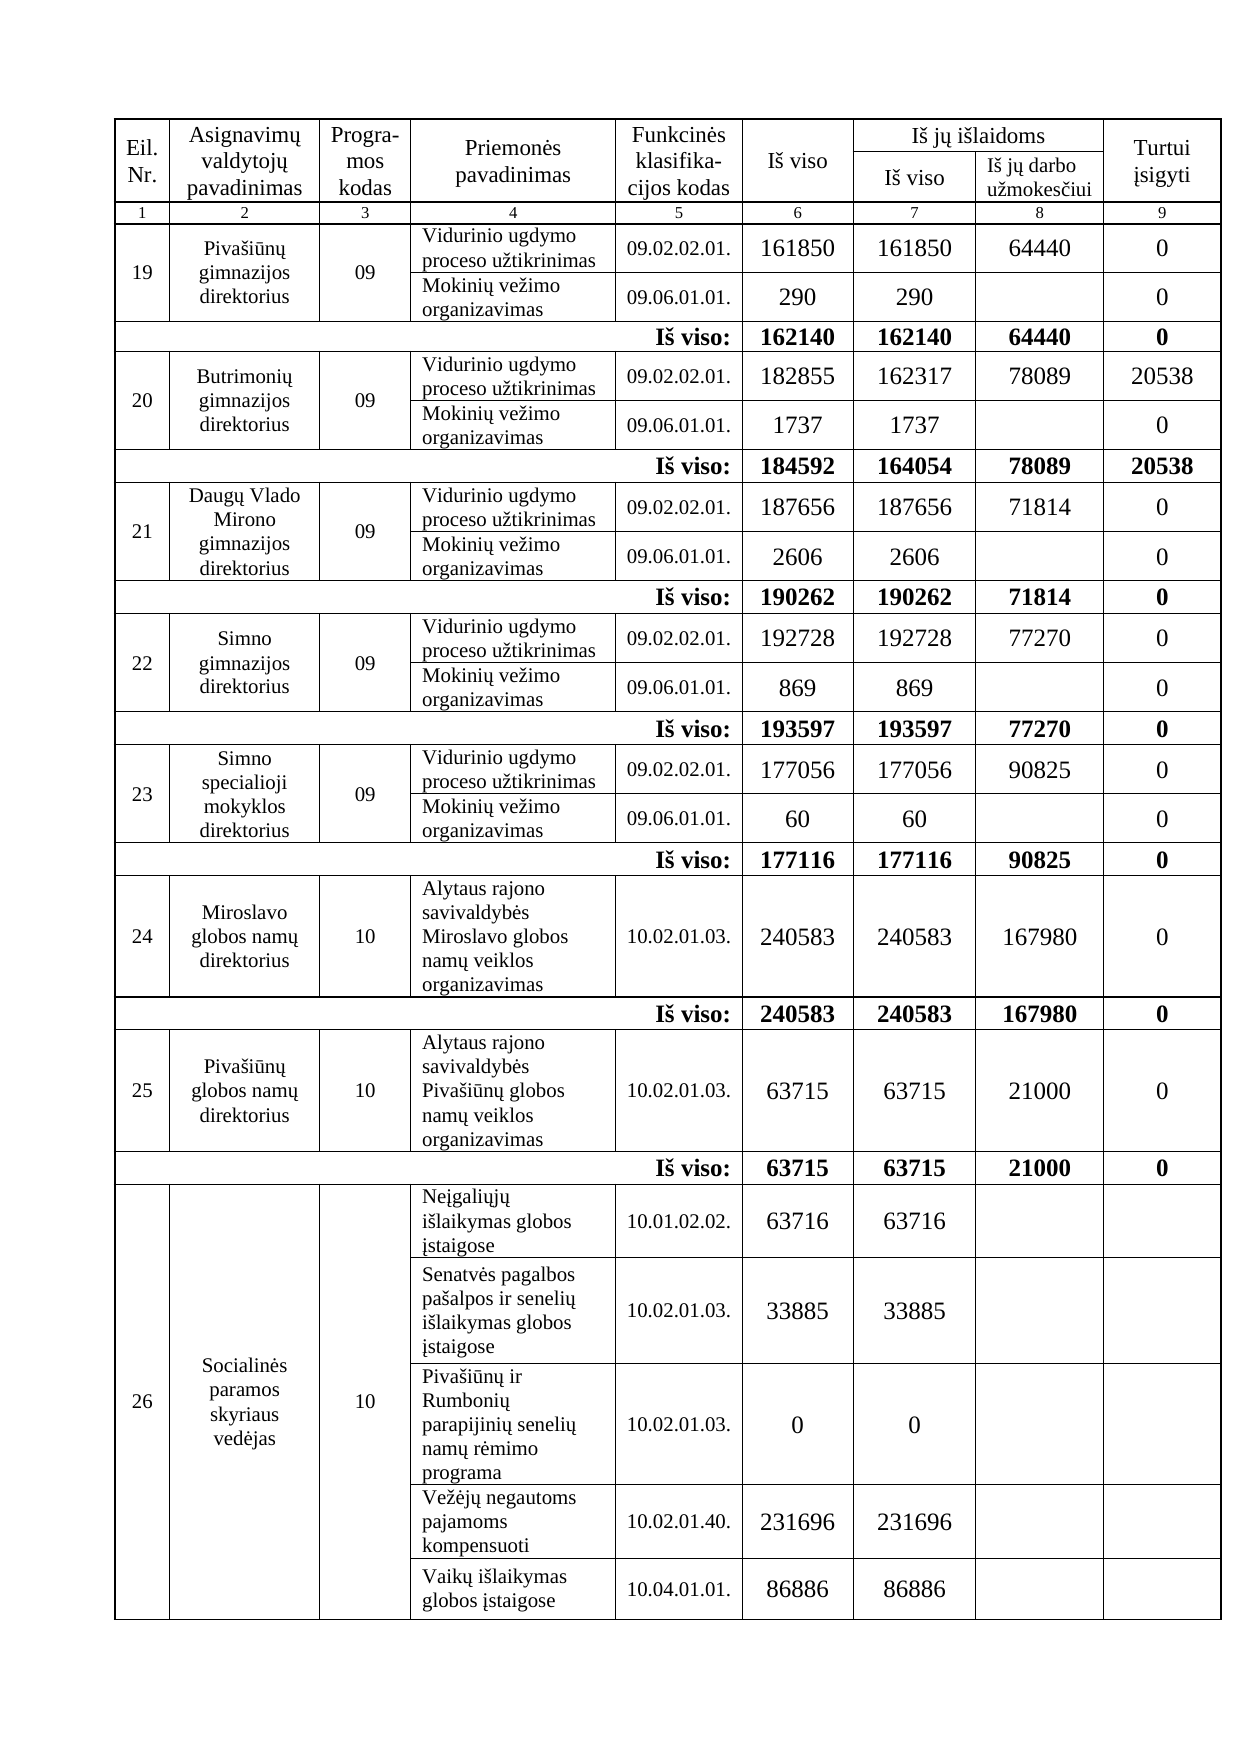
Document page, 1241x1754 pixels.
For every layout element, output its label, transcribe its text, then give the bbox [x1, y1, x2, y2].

table_cell Socialinės paramos skyriaus vedėjas [170, 1185, 319, 1618]
table_cell 33885 [743, 1258, 853, 1363]
table_cell 193597 [854, 712, 975, 744]
table_cell [976, 1559, 1103, 1618]
table_cell Pivašiūnų ir Rumbonių parapijinių senelių namų rėmimo programa [411, 1364, 615, 1484]
table_cell 60 [854, 794, 975, 842]
table_cell Daugų Vlado Mirono gimnazijos direktorius [170, 483, 319, 580]
table_cell Iš viso: [116, 843, 742, 875]
table_cell 09.06.01.01. [616, 794, 742, 842]
table_cell 193597 [743, 712, 853, 744]
table_cell 09 [320, 614, 410, 711]
table_cell 0 [1104, 745, 1220, 793]
table_cell 190262 [854, 581, 975, 613]
table_cell 240583 [743, 876, 853, 996]
table_cell 240583 [854, 998, 975, 1029]
table_cell 190262 [743, 581, 853, 613]
table_cell 71814 [976, 483, 1103, 531]
table_cell 5 [616, 203, 742, 222]
table_cell 60 [743, 794, 853, 842]
table_cell 290 [854, 273, 975, 321]
table_cell 0 [1104, 273, 1220, 321]
table_cell 77270 [976, 712, 1103, 744]
table_cell Mokinių vežimo organizavimas [411, 401, 615, 449]
table_cell Iš viso: [116, 712, 742, 744]
table_cell Pivašiūnų gimnazijos direktorius [170, 225, 319, 321]
table_cell 09.02.02.01. [616, 745, 742, 793]
table_cell 63716 [743, 1185, 853, 1257]
table_cell Vidurinio ugdymo proceso užtikrinimas [411, 483, 615, 531]
table_cell 0 [1104, 532, 1220, 580]
table_cell 10.02.01.03. [616, 876, 742, 996]
table_cell Iš viso: [116, 581, 742, 613]
table_cell 164054 [854, 450, 975, 482]
table_cell 8 [976, 203, 1103, 222]
table_cell [1104, 1559, 1220, 1618]
table_cell 290 [743, 273, 853, 321]
table_cell 90825 [976, 843, 1103, 875]
table_cell 869 [743, 663, 853, 711]
table_cell 86886 [854, 1559, 975, 1618]
table_cell 09 [320, 745, 410, 842]
table_cell 0 [1104, 843, 1220, 875]
table_cell Butrimonių gimnazijos direktorius [170, 352, 319, 449]
table_cell [976, 1185, 1103, 1257]
table_cell 231696 [743, 1485, 853, 1557]
table_cell 10 [320, 1030, 410, 1151]
table_cell Pivašiūnų globos namų direktorius [170, 1030, 319, 1151]
table_cell 869 [854, 663, 975, 711]
table_cell 21000 [976, 1030, 1103, 1151]
table_cell 09 [320, 352, 410, 449]
table_cell 167980 [976, 998, 1103, 1029]
table_cell Mokinių vežimo organizavimas [411, 532, 615, 580]
table_cell Mokinių vežimo organizavimas [411, 273, 615, 321]
table_cell 20538 [1104, 450, 1220, 482]
table_cell [1104, 1485, 1220, 1557]
table_cell 63716 [854, 1185, 975, 1257]
table_cell 09.02.02.01. [616, 614, 742, 662]
table_cell 0 [1104, 663, 1220, 711]
table_cell 63715 [743, 1030, 853, 1151]
table_cell Neįgaliųjų išlaikymas globos įstaigose [411, 1185, 615, 1257]
table_cell 0 [743, 1364, 853, 1484]
table_cell 177056 [854, 745, 975, 793]
table_cell 161850 [743, 225, 853, 272]
table_cell [976, 1364, 1103, 1484]
table_cell Miroslavo globos namų direktorius [170, 876, 319, 996]
table_cell 63715 [854, 1030, 975, 1151]
table_cell 0 [1104, 483, 1220, 531]
table_header Progra-mos kodas [320, 120, 410, 201]
table_cell 86886 [743, 1559, 853, 1618]
table_cell 6 [743, 203, 853, 222]
table_cell Iš viso: [116, 450, 742, 482]
table_cell 64440 [976, 322, 1103, 351]
table_cell 177056 [743, 745, 853, 793]
table_cell 09 [320, 483, 410, 580]
table_cell 182855 [743, 352, 853, 400]
table_cell 177116 [743, 843, 853, 875]
table_cell 63715 [854, 1152, 975, 1183]
table_cell 21000 [976, 1152, 1103, 1183]
table_header Eil. Nr. [116, 120, 169, 201]
table_cell 1737 [854, 401, 975, 449]
table_cell 19 [116, 225, 169, 321]
table_cell 231696 [854, 1485, 975, 1557]
table_cell 09.02.02.01. [616, 225, 742, 272]
table_cell 0 [1104, 401, 1220, 449]
table_cell 90825 [976, 745, 1103, 793]
table_cell 240583 [743, 998, 853, 1029]
table_cell 09.06.01.01. [616, 663, 742, 711]
table_cell 10.02.01.03. [616, 1030, 742, 1151]
table_cell 4 [411, 203, 615, 222]
table_header Priemonės pavadinimas [411, 120, 615, 201]
table_cell 0 [1104, 1152, 1220, 1183]
table_header Turtui įsigyti [1104, 120, 1220, 201]
table_cell Alytaus rajono savivaldybės Miroslavo globos namų veiklos organizavimas [411, 876, 615, 996]
table_cell 0 [1104, 614, 1220, 662]
table_cell Senatvės pagalbos pašalpos ir senelių išlaikymas globos įstaigose [411, 1258, 615, 1363]
table_cell 09.06.01.01. [616, 401, 742, 449]
table_cell 10.01.02.02. [616, 1185, 742, 1257]
table_cell 2606 [854, 532, 975, 580]
table_cell 09 [320, 225, 410, 321]
table_cell 09.06.01.01. [616, 532, 742, 580]
table_cell 0 [1104, 712, 1220, 744]
table_cell 2606 [743, 532, 853, 580]
table_cell Mokinių vežimo organizavimas [411, 794, 615, 842]
table_cell 192728 [743, 614, 853, 662]
table_cell Vidurinio ugdymo proceso užtikrinimas [411, 614, 615, 662]
table_cell 1737 [743, 401, 853, 449]
table_cell Iš viso: [116, 1152, 742, 1183]
table_cell 10.02.01.40. [616, 1485, 742, 1557]
table_cell 9 [1104, 203, 1220, 222]
table_cell 63715 [743, 1152, 853, 1183]
table_header Asignavimų valdytojų pavadinimas [170, 120, 319, 201]
table_cell [1104, 1185, 1220, 1257]
table_cell 161850 [854, 225, 975, 272]
table_cell Iš viso: [116, 998, 742, 1029]
table_cell [976, 1258, 1103, 1363]
table_cell 184592 [743, 450, 853, 482]
table_cell 71814 [976, 581, 1103, 613]
table_cell [1104, 1258, 1220, 1363]
table_cell [976, 1485, 1103, 1557]
table_cell 187656 [854, 483, 975, 531]
table_cell Iš viso [854, 152, 975, 201]
table_cell 10.04.01.01. [616, 1559, 742, 1618]
table_cell 78089 [976, 450, 1103, 482]
table_cell 21 [116, 483, 169, 580]
table_cell [976, 794, 1103, 842]
table_cell Mokinių vežimo organizavimas [411, 663, 615, 711]
table_cell Vežėjų negautoms pajamoms kompensuoti [411, 1485, 615, 1557]
table_cell 25 [116, 1030, 169, 1151]
table_cell 24 [116, 876, 169, 996]
table_cell 09.02.02.01. [616, 352, 742, 400]
table_cell 33885 [854, 1258, 975, 1363]
table_cell [1104, 1364, 1220, 1484]
table_cell Simno gimnazijos direktorius [170, 614, 319, 711]
table_cell Vidurinio ugdymo proceso užtikrinimas [411, 225, 615, 272]
table_header Iš viso [743, 120, 853, 201]
table_cell 162140 [743, 322, 853, 351]
table_cell 22 [116, 614, 169, 711]
table_cell 167980 [976, 876, 1103, 996]
table_cell 77270 [976, 614, 1103, 662]
table_cell 177116 [854, 843, 975, 875]
table_cell 162317 [854, 352, 975, 400]
table_cell 64440 [976, 225, 1103, 272]
table_cell Simno specialioji mokyklos direktorius [170, 745, 319, 842]
table_cell Vidurinio ugdymo proceso užtikrinimas [411, 745, 615, 793]
table_header Iš jų išlaidoms [854, 120, 1103, 151]
table_cell 10.02.01.03. [616, 1364, 742, 1484]
table_cell 26 [116, 1185, 169, 1618]
table_cell 20 [116, 352, 169, 449]
table_cell 09.02.02.01. [616, 483, 742, 531]
table_cell 0 [1104, 876, 1220, 996]
table_cell 78089 [976, 352, 1103, 400]
table_cell [976, 663, 1103, 711]
table_cell 240583 [854, 876, 975, 996]
table_cell Vidurinio ugdymo proceso užtikrinimas [411, 352, 615, 400]
table_cell 10.02.01.03. [616, 1258, 742, 1363]
table_cell 3 [320, 203, 410, 222]
table_cell [976, 401, 1103, 449]
table_cell 0 [854, 1364, 975, 1484]
table_cell [976, 273, 1103, 321]
table_cell 0 [1104, 998, 1220, 1029]
table_cell 09.06.01.01. [616, 273, 742, 321]
table_cell 162140 [854, 322, 975, 351]
table_cell 192728 [854, 614, 975, 662]
table_cell 23 [116, 745, 169, 842]
table_cell 0 [1104, 581, 1220, 613]
table_cell 10 [320, 876, 410, 996]
table_cell 1 [116, 203, 169, 222]
table_cell 187656 [743, 483, 853, 531]
table_cell [976, 532, 1103, 580]
table_cell Vaikų išlaikymas globos įstaigose [411, 1559, 615, 1618]
table_cell 20538 [1104, 352, 1220, 400]
table_cell Iš jų darbo užmokesčiui [976, 152, 1103, 201]
table_cell 7 [854, 203, 975, 222]
table_cell 10 [320, 1185, 410, 1618]
table_cell 0 [1104, 1030, 1220, 1151]
table_cell 0 [1104, 225, 1220, 272]
table_cell 2 [170, 203, 319, 222]
table_header Funkcinės klasifika-cijos kodas [616, 120, 742, 201]
table_cell 0 [1104, 794, 1220, 842]
table_cell Alytaus rajono savivaldybės Pivašiūnų globos namų veiklos organizavimas [411, 1030, 615, 1151]
table_cell Iš viso: [116, 322, 742, 351]
table_cell 0 [1104, 322, 1220, 351]
